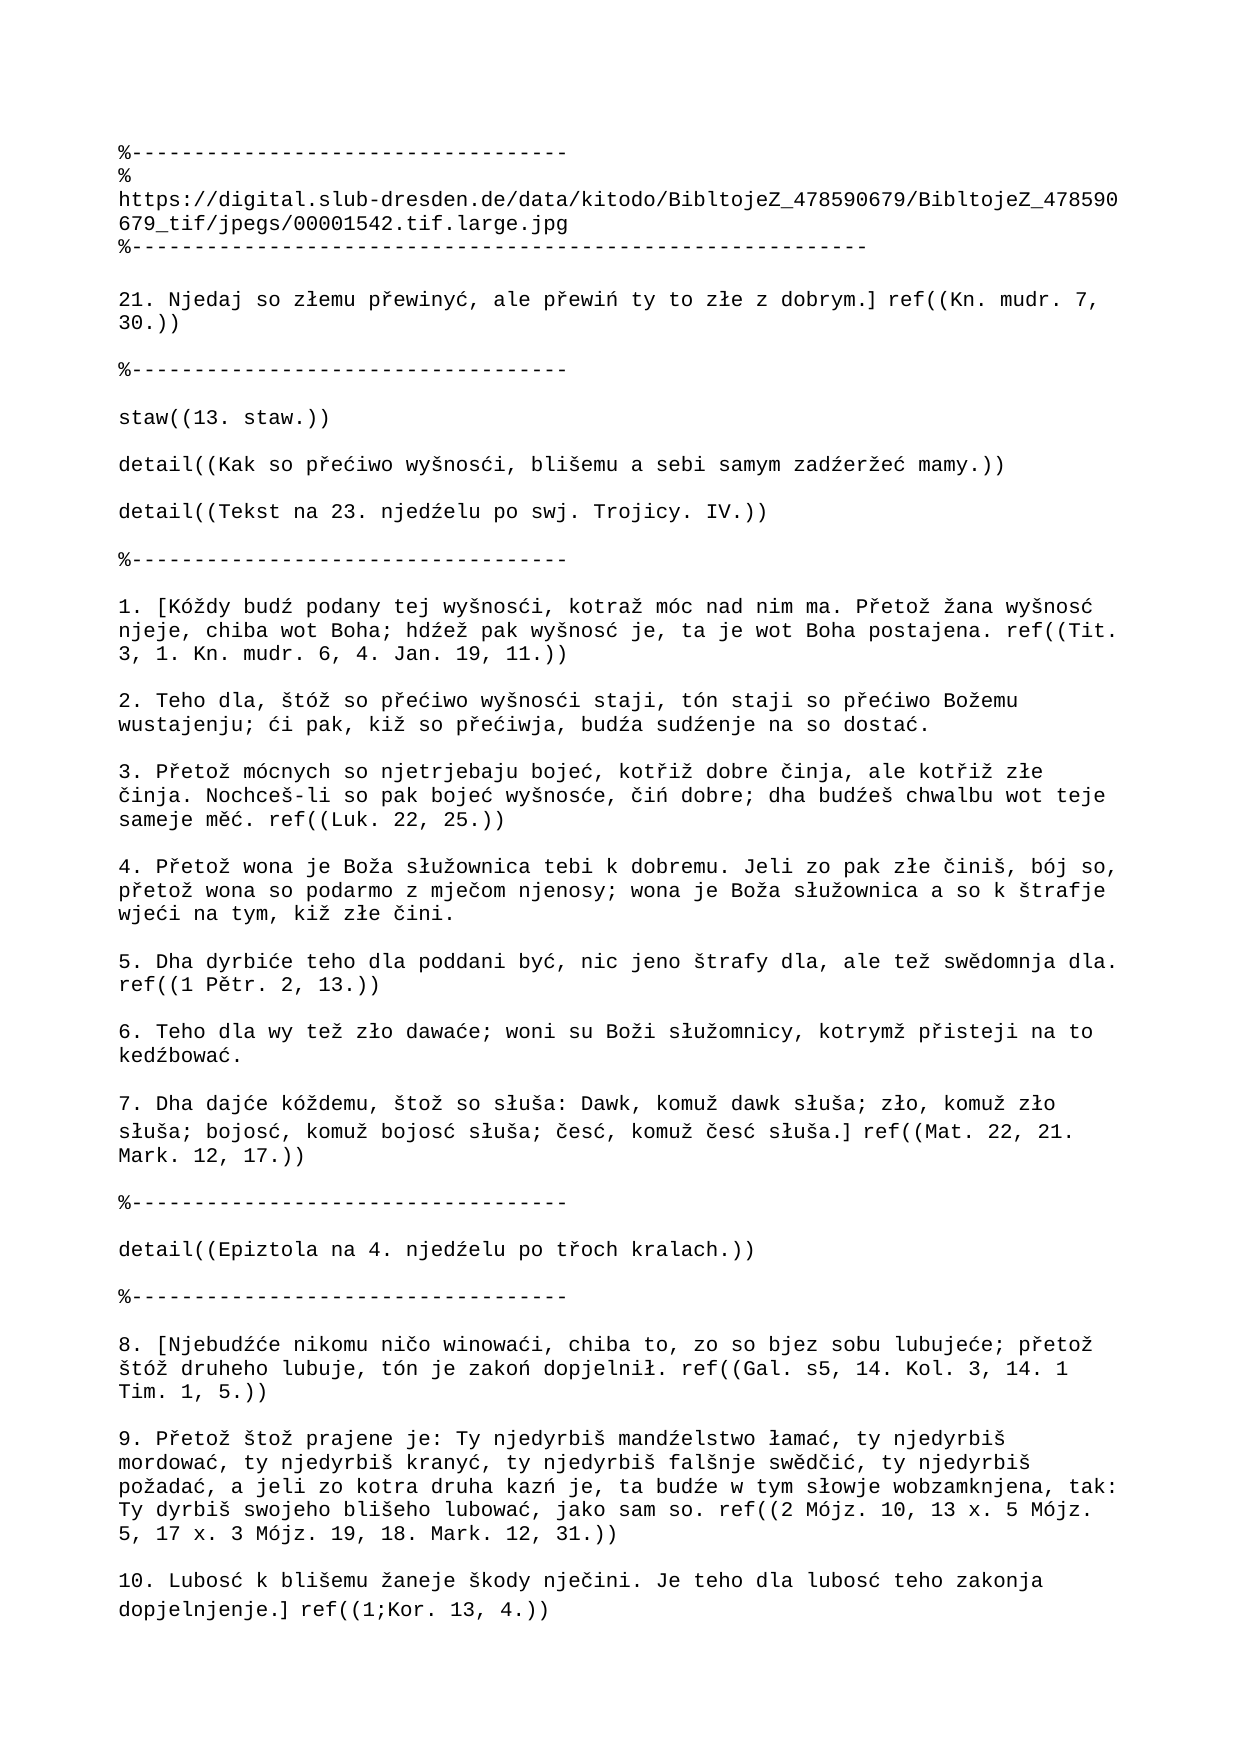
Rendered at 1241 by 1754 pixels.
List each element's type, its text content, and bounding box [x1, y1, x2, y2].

text detail((Kak so přećiwo wyšnosći, blišemu a sebi samym zadźeržeć mamy.)) [118, 454, 1122, 478]
text %----------------------------------- [118, 549, 1122, 572]
text 8. [Njebudźće nikomu ničo winowaći, chiba to, zo so bjez sobu lubujeće; přetož štóž druheho lubuje, tón je zakoń dopjelnił. ref((Gal. s5, 14. Kol. 3, 14. 1 Tim. 1, 5.)) [118, 1334, 1122, 1405]
text staw((13. staw.)) [118, 407, 1122, 430]
text 2. Teho dla, štóž so přećiwo wyšnosći staji, tón staji so přećiwo Božemu wustajenju; ći pak, kiž so přećiwja, budźa sudźenje na so dostać. [118, 691, 1122, 738]
text 21. Njedaj so złemu přewinyć, ale přewiń ty to złe z dobrym.] ref((Kn. mudr. 7, 30.)) [118, 284, 1122, 336]
text detail((Tekst na 23. njedźelu po swj. Trojicy. IV.)) [118, 501, 1122, 525]
text %----------------------------------- [118, 142, 1122, 165]
text 4. Přetož wona je Boža słužownica tebi k dobremu. Jeli zo pak złe činiš, bój so, přetož wona so podarmo z mječom njenosy; wona je Boža słužownica a so k štrafje wjeći na tym, kiž złe čini. [118, 856, 1122, 927]
text 1. [Kóždy budź podany tej wyšnosći, kotraž móc nad nim ma. Přetož žana wyšnosć njeje, chiba wot Boha; hdźež pak wyšnosć je, ta je wot Boha postajena. ref((Tit. 3, 1. Kn. mudr. 6, 4. Jan. 19, 11.)) [118, 596, 1122, 667]
text %----------------------------------- [118, 1287, 1122, 1310]
text 6. Teho dla wy tež zło dawaće; woni su Boži słužomnicy, kotrymž přisteji na to kedźbować. [118, 1022, 1122, 1069]
text %----------------------------------- [118, 359, 1122, 383]
text % https://digital.slub-dresden.de/data/kitodo/BibltojeZ_478590679/BibltojeZ_478590679_tif/jpegs/00001542.tif.large.jpg [118, 165, 1122, 236]
text 3. Přetož mócnych so njetrjebaju bojeć, kotřiž dobre činja, ale kotřiž złe činja. Nochceš-li so pak bojeć wyšnosće, čiń dobre; dha budźeš chwalbu wot teje sameje měć. ref((Luk. 22, 25.)) [118, 761, 1122, 832]
text 9. Přetož štož prajene je: Ty njedyrbiš mandźelstwo łamać, ty njedyrbiš mordować, ty njedyrbiš kranyć, ty njedyrbiš falšnje swědčić, ty njedyrbiš požadać, a jeli zo kotra druha kazń je, ta budźe w tym słowje wobzamknjena, tak: Ty dyrbiš swojeho blišeho lubować, jako sam so. ref((2 Mójz. 10, 13 x. 5 Mójz. 5, 17 x. 3 Mójz. 19, 18. Mark. 12, 31.)) [118, 1428, 1122, 1547]
text 5. Dha dyrbiće teho dla poddani być, nic jeno štrafy dla, ale tež swědomnja dla. ref((1 Pětr. 2, 13.)) [118, 951, 1122, 998]
text %----------------------------------------------------------- [118, 236, 1122, 260]
text detail((Epiztola na 4. njedźelu po třoch kralach.)) [118, 1239, 1122, 1263]
text 7. Dha dajće kóždemu, štož so słuša: Dawk, komuž dawk słuša; zło, komuž zło słuša; bojosć, komuž bojosć słuša; česć, komuž česć słuša.] ref((Mat. 22, 21. Mark. 12, 17.)) [118, 1092, 1122, 1168]
text 10. Lubosć k blišemu žaneje škody nječini. Je teho dla lubosć teho zakonja dopjelnjenje.] ref((1;Kor. 13, 4.)) [118, 1570, 1122, 1622]
text %----------------------------------- [118, 1192, 1122, 1216]
